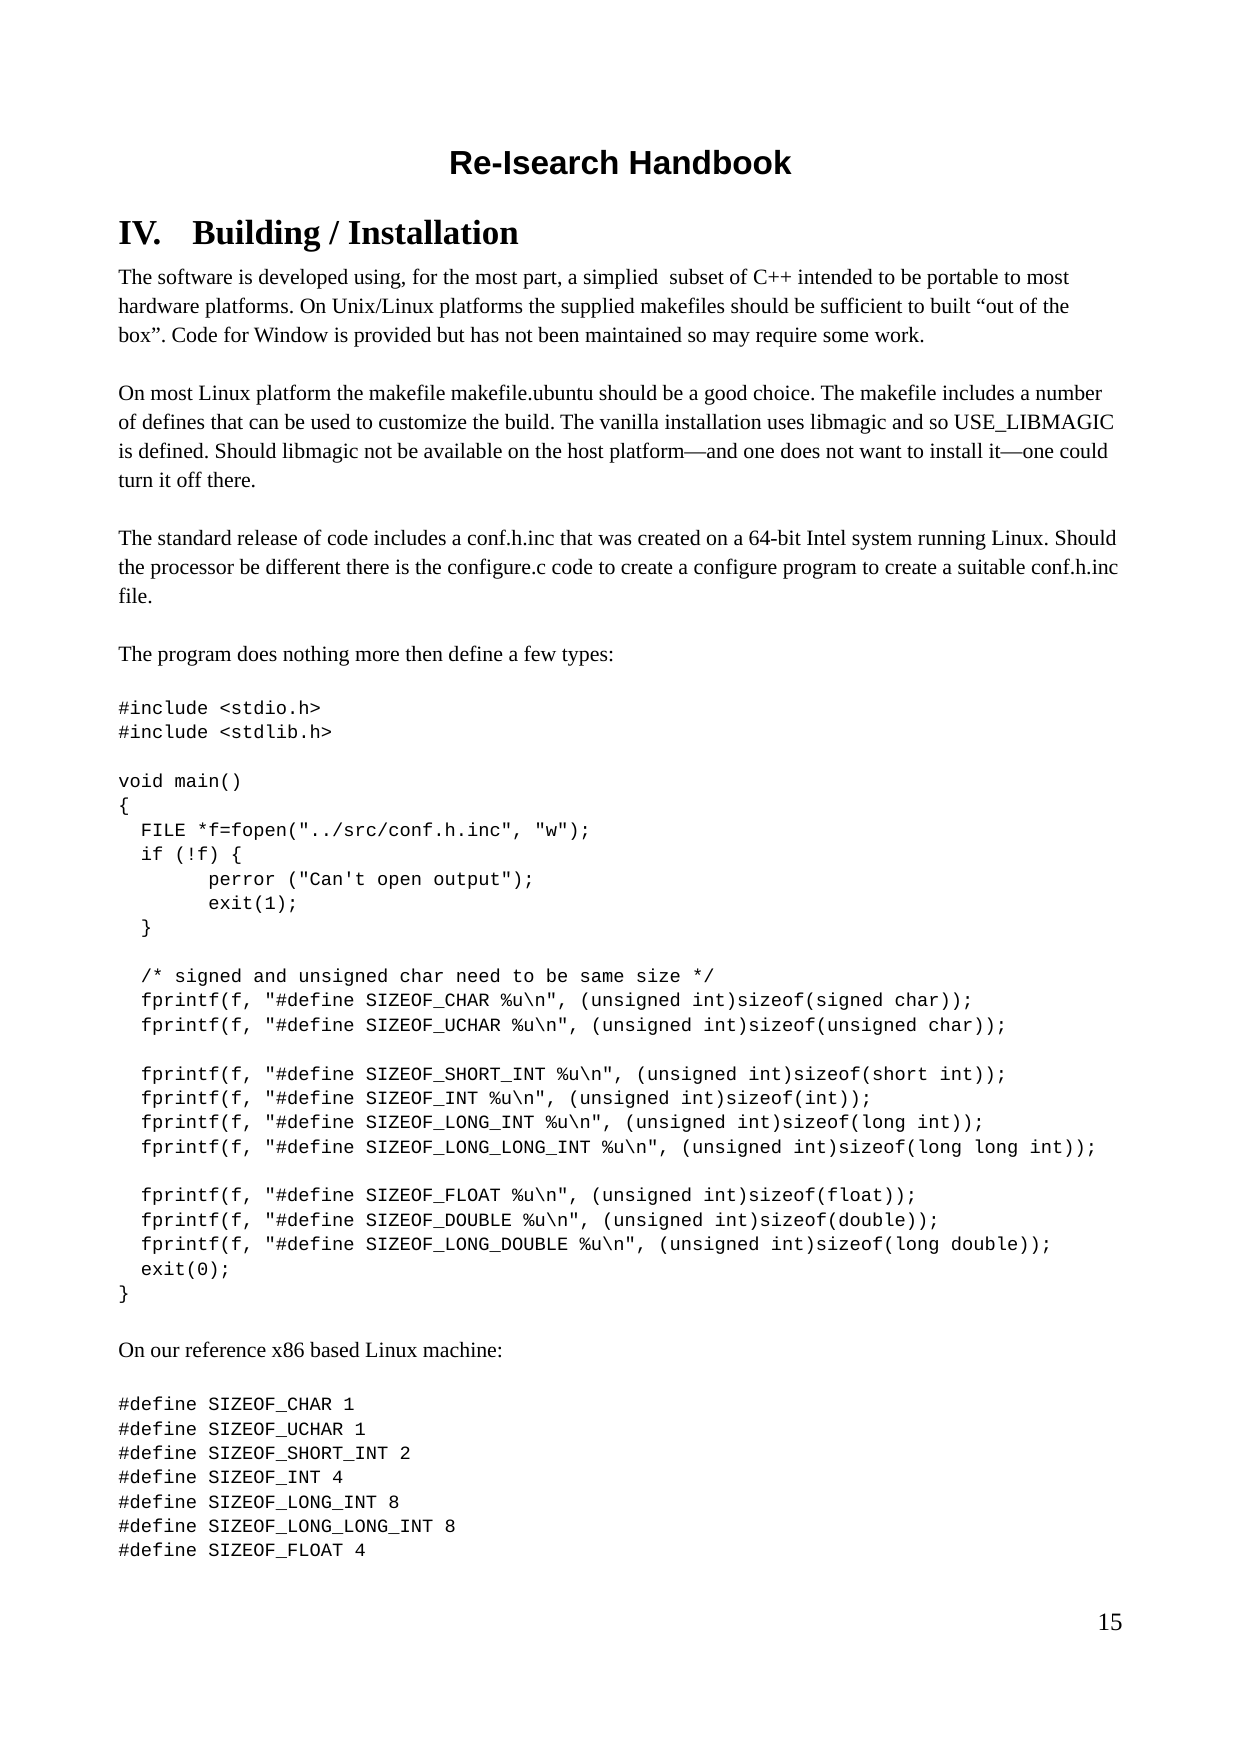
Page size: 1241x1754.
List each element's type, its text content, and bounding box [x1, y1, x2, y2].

text fprintf(f, "#define SIZEOF_LONG_DOUBLE %u\n", (unsigned int)sizeof(long double)); [118, 1235, 1122, 1256]
text } [118, 918, 1122, 939]
text if (!f) { [118, 845, 1122, 866]
text #include <stdio.h> [118, 699, 1122, 720]
text fprintf(f, "#define SIZEOF_SHORT_INT %u\n", (unsigned int)sizeof(short int)); [118, 1064, 1122, 1086]
text On our reference x86 based Linux machine: [118, 1337, 1122, 1362]
text On most Linux platform the makefile makefile.ubuntu should be a good choice. The makefile includes a number of defines that can be used to customize the build. The vanilla installation uses libmagic and so USE_LIBMAGIC is defined. Should libmagic not be available on the host platform—and one does not want to install it—one could turn it off there. [118, 380, 1122, 492]
text exit(1); [118, 894, 1122, 915]
text The program does nothing more then define a few types: [118, 641, 1122, 666]
text fprintf(f, "#define SIZEOF_CHAR %u\n", (unsigned int)sizeof(signed char)); [118, 991, 1122, 1012]
text #define SIZEOF_CHAR 1 [118, 1395, 1122, 1416]
text } [118, 1284, 1122, 1305]
text #define SIZEOF_LONG_INT 8 [118, 1492, 1122, 1514]
text #include <stdlib.h> [118, 723, 1122, 744]
text #define SIZEOF_INT 4 [118, 1468, 1122, 1489]
text perror ("Can't open output"); [118, 869, 1122, 891]
text #define SIZEOF_LONG_LONG_INT 8 [118, 1517, 1122, 1538]
text fprintf(f, "#define SIZEOF_UCHAR %u\n", (unsigned int)sizeof(unsigned char)); [118, 1016, 1122, 1037]
text FILE *f=fopen("../src/conf.h.inc", "w"); [118, 821, 1122, 842]
subtitle Building / Installation [118, 212, 1122, 252]
text exit(0); [118, 1259, 1122, 1281]
text fprintf(f, "#define SIZEOF_DOUBLE %u\n", (unsigned int)sizeof(double)); [118, 1211, 1122, 1232]
text fprintf(f, "#define SIZEOF_INT %u\n", (unsigned int)sizeof(int)); [118, 1089, 1122, 1110]
text fprintf(f, "#define SIZEOF_LONG_LONG_INT %u\n", (unsigned int)sizeof(long long int)); [118, 1137, 1122, 1159]
text #define SIZEOF_UCHAR 1 [118, 1419, 1122, 1441]
text fprintf(f, "#define SIZEOF_FLOAT %u\n", (unsigned int)sizeof(float)); [118, 1186, 1122, 1207]
text void main() [118, 772, 1122, 793]
text /* signed and unsigned char need to be same size */ [118, 967, 1122, 988]
text #define SIZEOF_SHORT_INT 2 [118, 1444, 1122, 1465]
text The standard release of code includes a conf.h.inc that was created on a 64-bit Intel system running Linux. Should the processor be different there is the configure.c code to create a configure program to create a suitable conf.h.inc file. [118, 525, 1122, 608]
text The software is developed using, for the most part, a simplied subset of C++ intended to be portable to most hardware platforms. On Unix/Linux platforms the supplied makefiles should be sufficient to built “out of the box”. Code for Window is provided but has not been maintained so may require some work. [118, 264, 1122, 347]
text fprintf(f, "#define SIZEOF_LONG_INT %u\n", (unsigned int)sizeof(long int)); [118, 1113, 1122, 1134]
text { [118, 796, 1122, 817]
text #define SIZEOF_FLOAT 4 [118, 1541, 1122, 1562]
